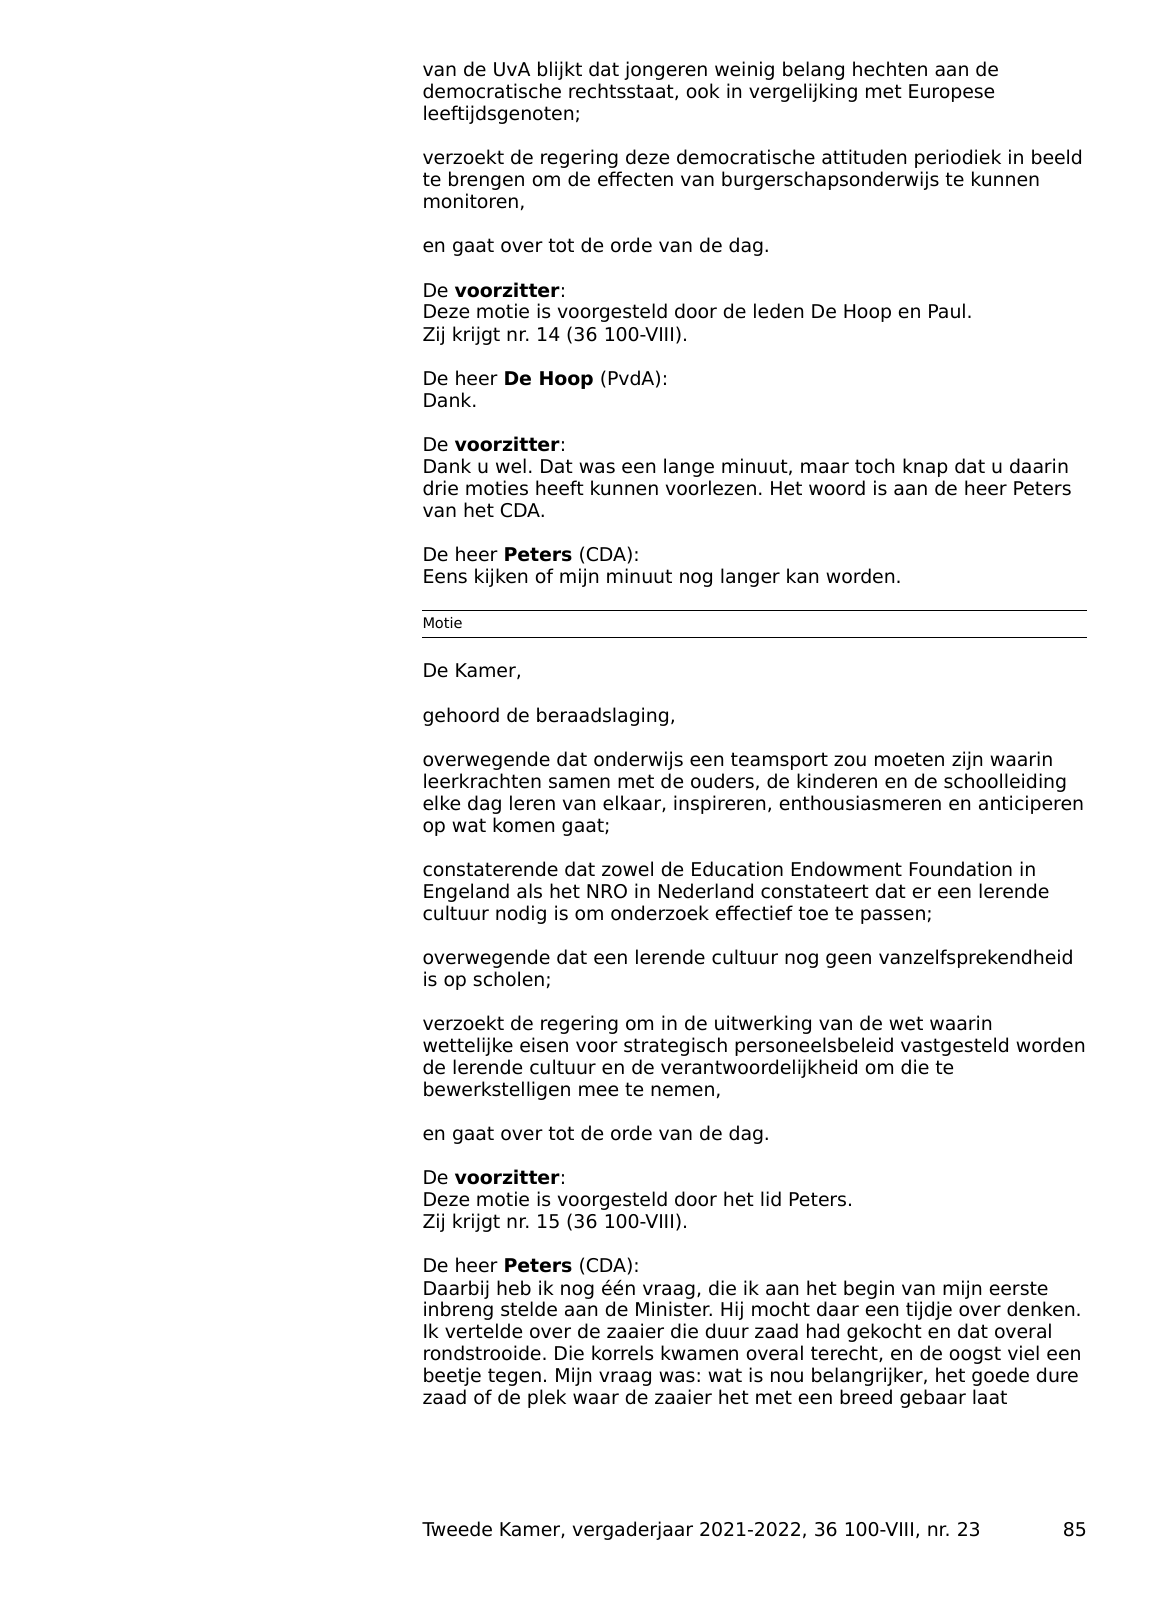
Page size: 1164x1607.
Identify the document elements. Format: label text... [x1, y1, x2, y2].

text Deze motie is voorgesteld door de leden De Hoop en Paul. [422, 301, 1087, 323]
text verzoekt de regering om in de uitwerking van de wet waarin wettelijke eisen voor strategisch personeelsbeleid vastgesteld worden de lerende cultuur en de verantwoordelijkheid om die te bewerkstelligen mee te nemen, [422, 1013, 1087, 1101]
text De heer De Hoop (PvdA): [422, 368, 1087, 389]
text Dank. [422, 389, 1087, 412]
text en gaat over tot de orde van de dag. [422, 235, 1087, 257]
text De voorzitter: [422, 434, 1087, 456]
text Zij krijgt nr. 14 (36 100-VIII). [422, 323, 1087, 345]
text constaterende dat zowel de Education Endowment Foundation in Engeland als het NRO in Nederland constateert dat er een lerende cultuur nodig is om onderzoek effectief toe te passen; [422, 859, 1087, 925]
text overwegende dat een lerende cultuur nog geen vanzelfsprekendheid is op scholen; [422, 947, 1087, 991]
text De Kamer, [422, 660, 1087, 682]
text Deze motie is voorgesteld door het lid Peters. [422, 1189, 1087, 1211]
text De voorzitter: [422, 1167, 1087, 1189]
text De voorzitter: [422, 279, 1087, 301]
text De heer Peters (CDA): [422, 1255, 1087, 1277]
text Dank u wel. Dat was een lange minuut, maar toch knap dat u daarin drie moties heeft kunnen voorlezen. Het woord is aan de heer Peters van het CDA. [422, 456, 1087, 522]
text Daarbij heb ik nog één vraag, die ik aan het begin van mijn eerste inbreng stelde aan de Minister. Hij mocht daar een tijdje over denken. Ik vertelde over de zaaier die duur zaad had gekocht en dat overal rondstrooide. Die korrels kwamen overal terecht, en de oogst viel een beetje tegen. Mijn vraag was: wat is nou belangrijker, het goede dure zaad of de plek waar de zaaier het met een breed gebaar laat [422, 1277, 1087, 1409]
text De heer Peters (CDA): [422, 544, 1087, 566]
text Eens kijken of mijn minuut nog langer kan worden. [422, 566, 1087, 588]
text overwegende dat onderwijs een teamsport zou moeten zijn waarin leerkrachten samen met de ouders, de kinderen en de schoolleiding elke dag leren van elkaar, inspireren, enthousiasmeren en anticiperen op wat komen gaat; [422, 749, 1087, 837]
text Zij krijgt nr. 15 (36 100-VIII). [422, 1211, 1087, 1233]
table_header Motie [422, 611, 1087, 637]
text van de UvA blijkt dat jongeren weinig belang hechten aan de democratische rechtsstaat, ook in vergelijking met Europese leeftijdsgenoten; [422, 59, 1087, 125]
text gehoord de beraadslaging, [422, 704, 1087, 726]
text verzoekt de regering deze democratische attituden periodiek in beeld te brengen om de effecten van burgerschapsonderwijs te kunnen monitoren, [422, 147, 1087, 213]
text en gaat over tot de orde van de dag. [422, 1123, 1087, 1145]
